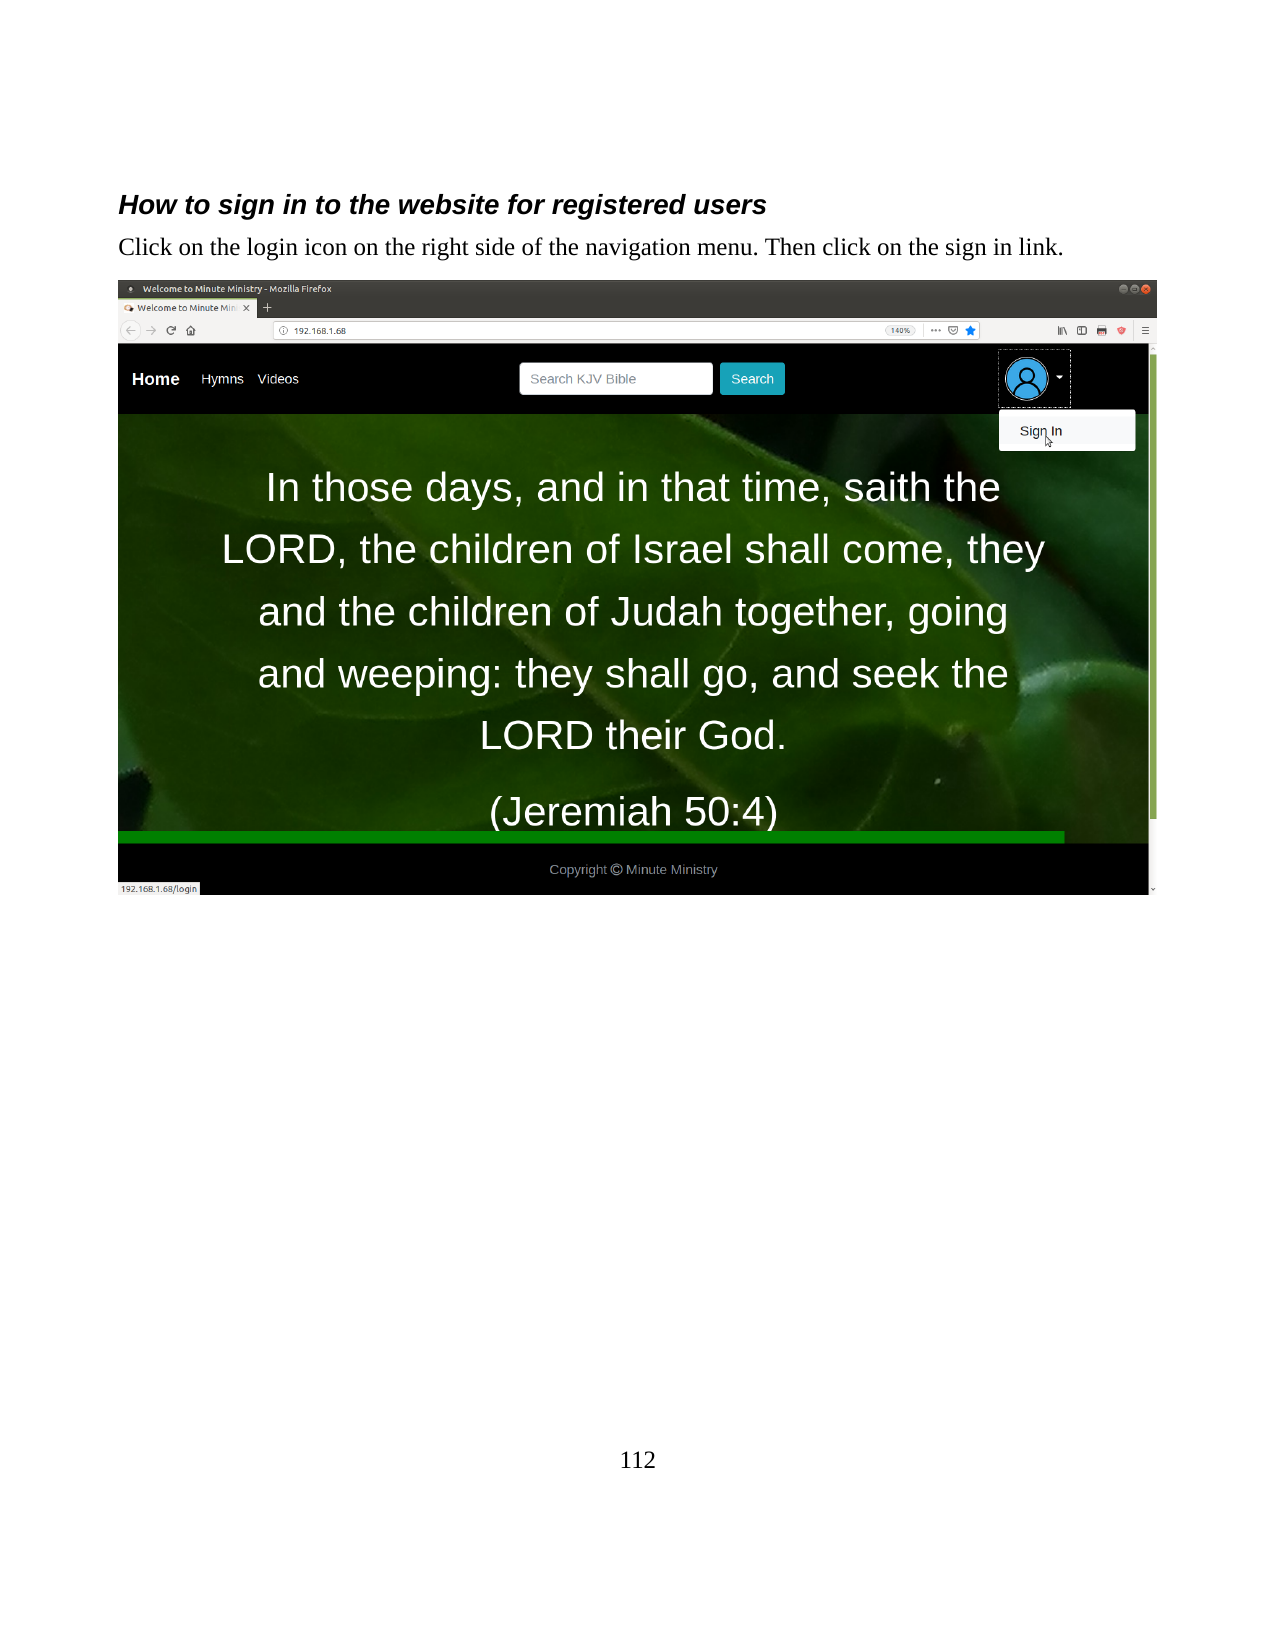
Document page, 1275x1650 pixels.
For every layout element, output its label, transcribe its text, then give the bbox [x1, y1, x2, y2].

text Click on the login icon on the right side of the navigation menu. Then click on the sign in link. [118, 232, 1157, 261]
picture [118, 280, 1157, 895]
subtitle How to sign in to the website for registered users [118, 188, 1157, 220]
